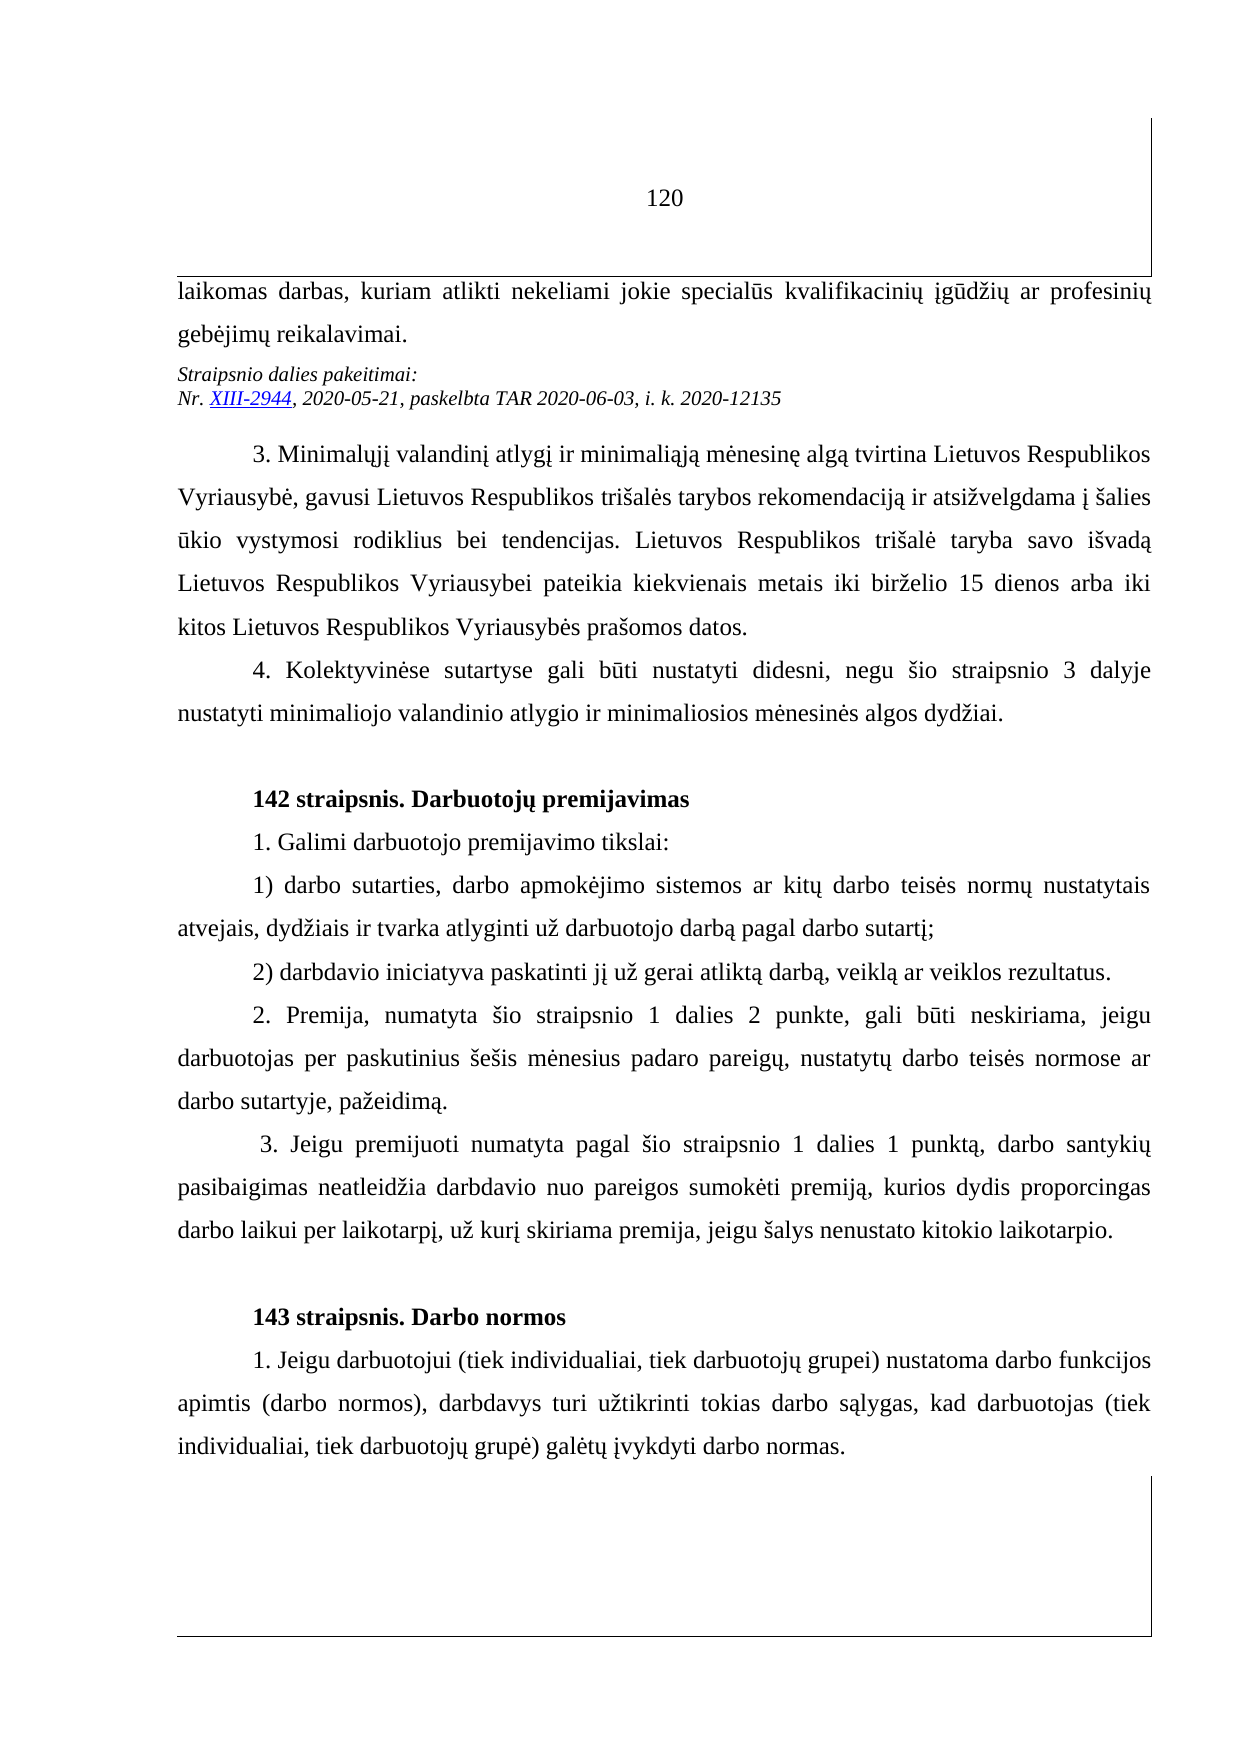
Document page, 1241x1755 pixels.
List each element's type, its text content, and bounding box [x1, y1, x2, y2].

text 4. Kolektyvinėse sutartyse gali būti nustatyti didesni, negu šio straipsnio 3 dalyje nustatyti minimaliojo valandinio atlygio ir minimaliosios mėnesinės algos dydžiai. [177, 655, 1152, 727]
text 2. Premija, numatyta šio straipsnio 1 dalies 2 punkte, gali būti neskiriama, jeigu darbuotojas per paskutinius šešis mėnesius padaro pareigų, nustatytų darbo teisės normose ar darbo sutartyje, pažeidimą. [177, 1000, 1152, 1115]
subtitle 142 straipsnis. Darbuotojų premijavimas [177, 784, 1152, 813]
text Nr. XIII-2944, 2020-05-21, paskelbta TAR 2020-06-03, i. k. 2020-12135 [177, 386, 1152, 410]
text laikomas darbas, kuriam atlikti nekeliami jokie specialūs kvalifikacinių įgūdžių ar profesinių gebėjimų reikalavimai. [177, 276, 1152, 348]
subtitle 143 straipsnis. Darbo normos [177, 1302, 1152, 1330]
text 1) darbo sutarties, darbo apmokėjimo sistemos ar kitų darbo teisės normų nustatytais atvejais, dydžiais ir tvarka atlyginti už darbuotojo darbą pagal darbo sutartį; [177, 870, 1152, 942]
text 2) darbdavio iniciatyva paskatinti jį už gerai atliktą darbą, veiklą ar veiklos rezultatus. [177, 957, 1152, 985]
text Straipsnio dalies pakeitimai: [177, 362, 1152, 386]
text 1. Galimi darbuotojo premijavimo tikslai: [177, 827, 1152, 856]
text 1. Jeigu darbuotojui (tiek individualiai, tiek darbuotojų grupei) nustatoma darbo funkcijos apimtis (darbo normos), darbdavys turi užtikrinti tokias darbo sąlygas, kad darbuotojas (tiek individualiai, tiek darbuotojų grupė) galėtų įvykdyti darbo normas. [177, 1345, 1152, 1460]
text 3. Minimalųjį valandinį atlygį ir minimaliąją mėnesinę algą tvirtina Lietuvos Respublikos Vyriausybė, gavusi Lietuvos Respublikos trišalės tarybos rekomendaciją ir atsižvelgdama į šalies ūkio vystymosi rodiklius bei tendencijas. Lietuvos Respublikos trišalė taryba savo išvadą Lietuvos Respublikos Vyriausybei pateikia kiekvienais metais iki birželio 15 dienos arba iki kitos Lietuvos Respublikos Vyriausybės prašomos datos. [177, 439, 1152, 640]
text 3. Jeigu premijuoti numatyta pagal šio straipsnio 1 dalies 1 punktą, darbo santykių pasibaigimas neatleidžia darbdavio nuo pareigos sumokėti premiją, kurios dydis proporcingas darbo laikui per laikotarpį, už kurį skiriama premija, jeigu šalys nenustato kitokio laikotarpio. [177, 1129, 1152, 1244]
